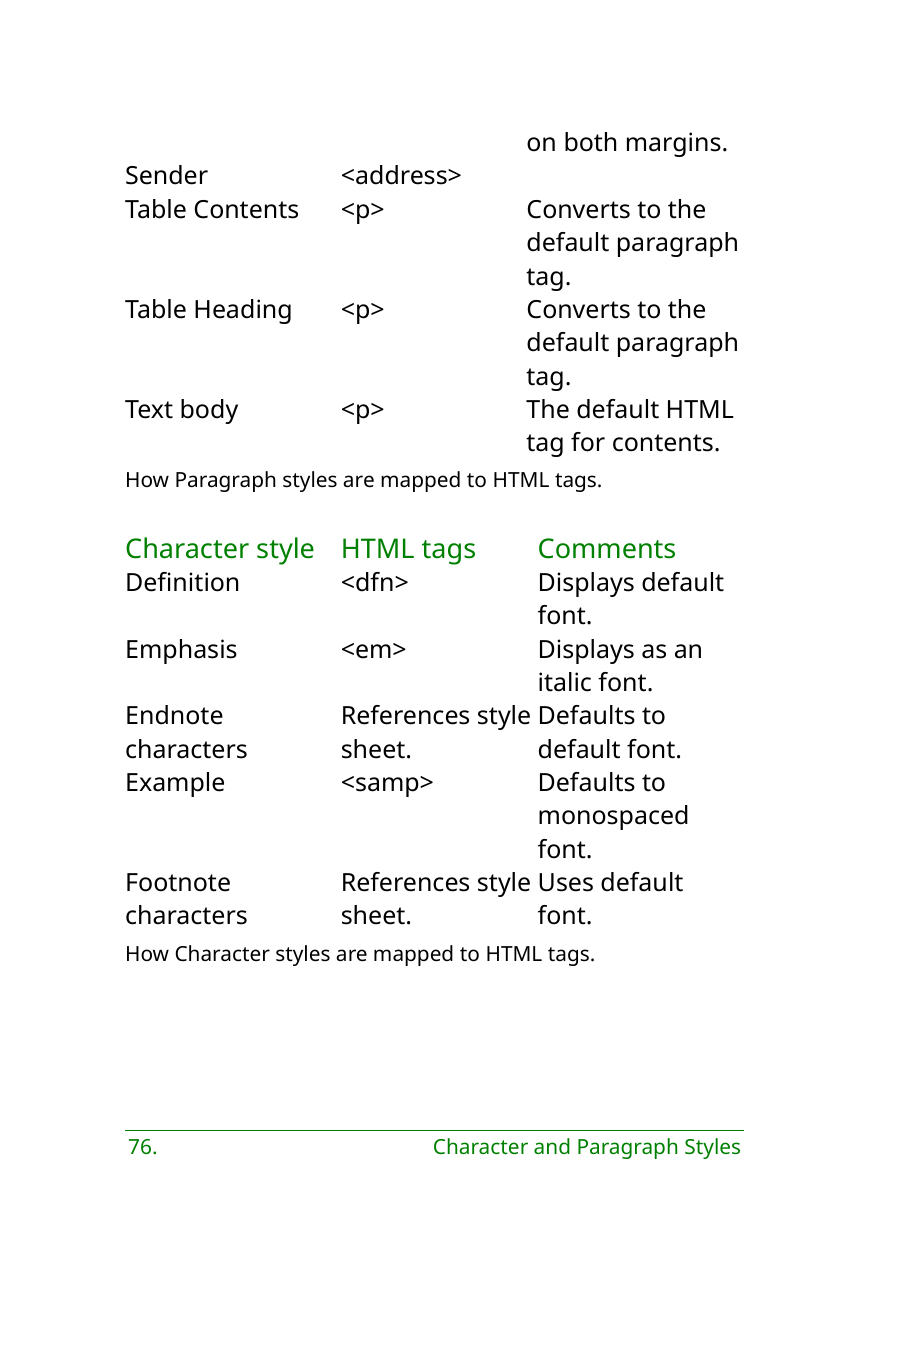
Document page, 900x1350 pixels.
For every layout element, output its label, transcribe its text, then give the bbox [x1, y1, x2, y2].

table_cell <p> [341, 292, 526, 392]
table_cell Emphasis [125, 631, 341, 698]
table_cell [341, 125, 526, 158]
table_header HTML tags [341, 531, 537, 565]
table_cell How Paragraph styles are mapped to HTML tags. [125, 458, 744, 493]
table_cell Uses default font. [538, 865, 744, 931]
table_cell Example [125, 765, 341, 865]
table_cell Converts to the default paragraph tag. [526, 292, 744, 392]
table_cell Endnote characters [125, 698, 341, 765]
table_cell <p> [341, 192, 526, 292]
table_cell <dfn> [341, 565, 537, 631]
table_cell Footnote characters [125, 865, 341, 931]
table_cell Text body [125, 392, 341, 458]
table_cell on both margins. [526, 125, 744, 158]
table_cell Converts to the default paragraph tag. [526, 192, 744, 292]
table_cell [125, 125, 341, 158]
table_cell [526, 158, 744, 192]
table_header Character style [125, 531, 341, 565]
table_cell References style sheet. [341, 698, 537, 765]
table_cell The default HTML tag for contents. [526, 392, 744, 458]
table_cell <em> [341, 631, 537, 698]
table_cell Table Contents [125, 192, 341, 292]
table_cell Sender [125, 158, 341, 192]
table_cell <address> [341, 158, 526, 192]
table_header Comments [538, 531, 744, 565]
table_cell References style sheet. [341, 865, 537, 931]
table_cell <samp> [341, 765, 537, 865]
table_cell Definition [125, 565, 341, 631]
table_cell How Character styles are mapped to HTML tags. [125, 931, 744, 966]
table_cell Table Heading [125, 292, 341, 392]
table_cell <p> [341, 392, 526, 458]
table_cell Displays default font. [538, 565, 744, 631]
table_cell Displays as an italic font. [538, 631, 744, 698]
table_cell Defaults to default font. [538, 698, 744, 765]
table_cell Defaults to monospaced font. [538, 765, 744, 865]
